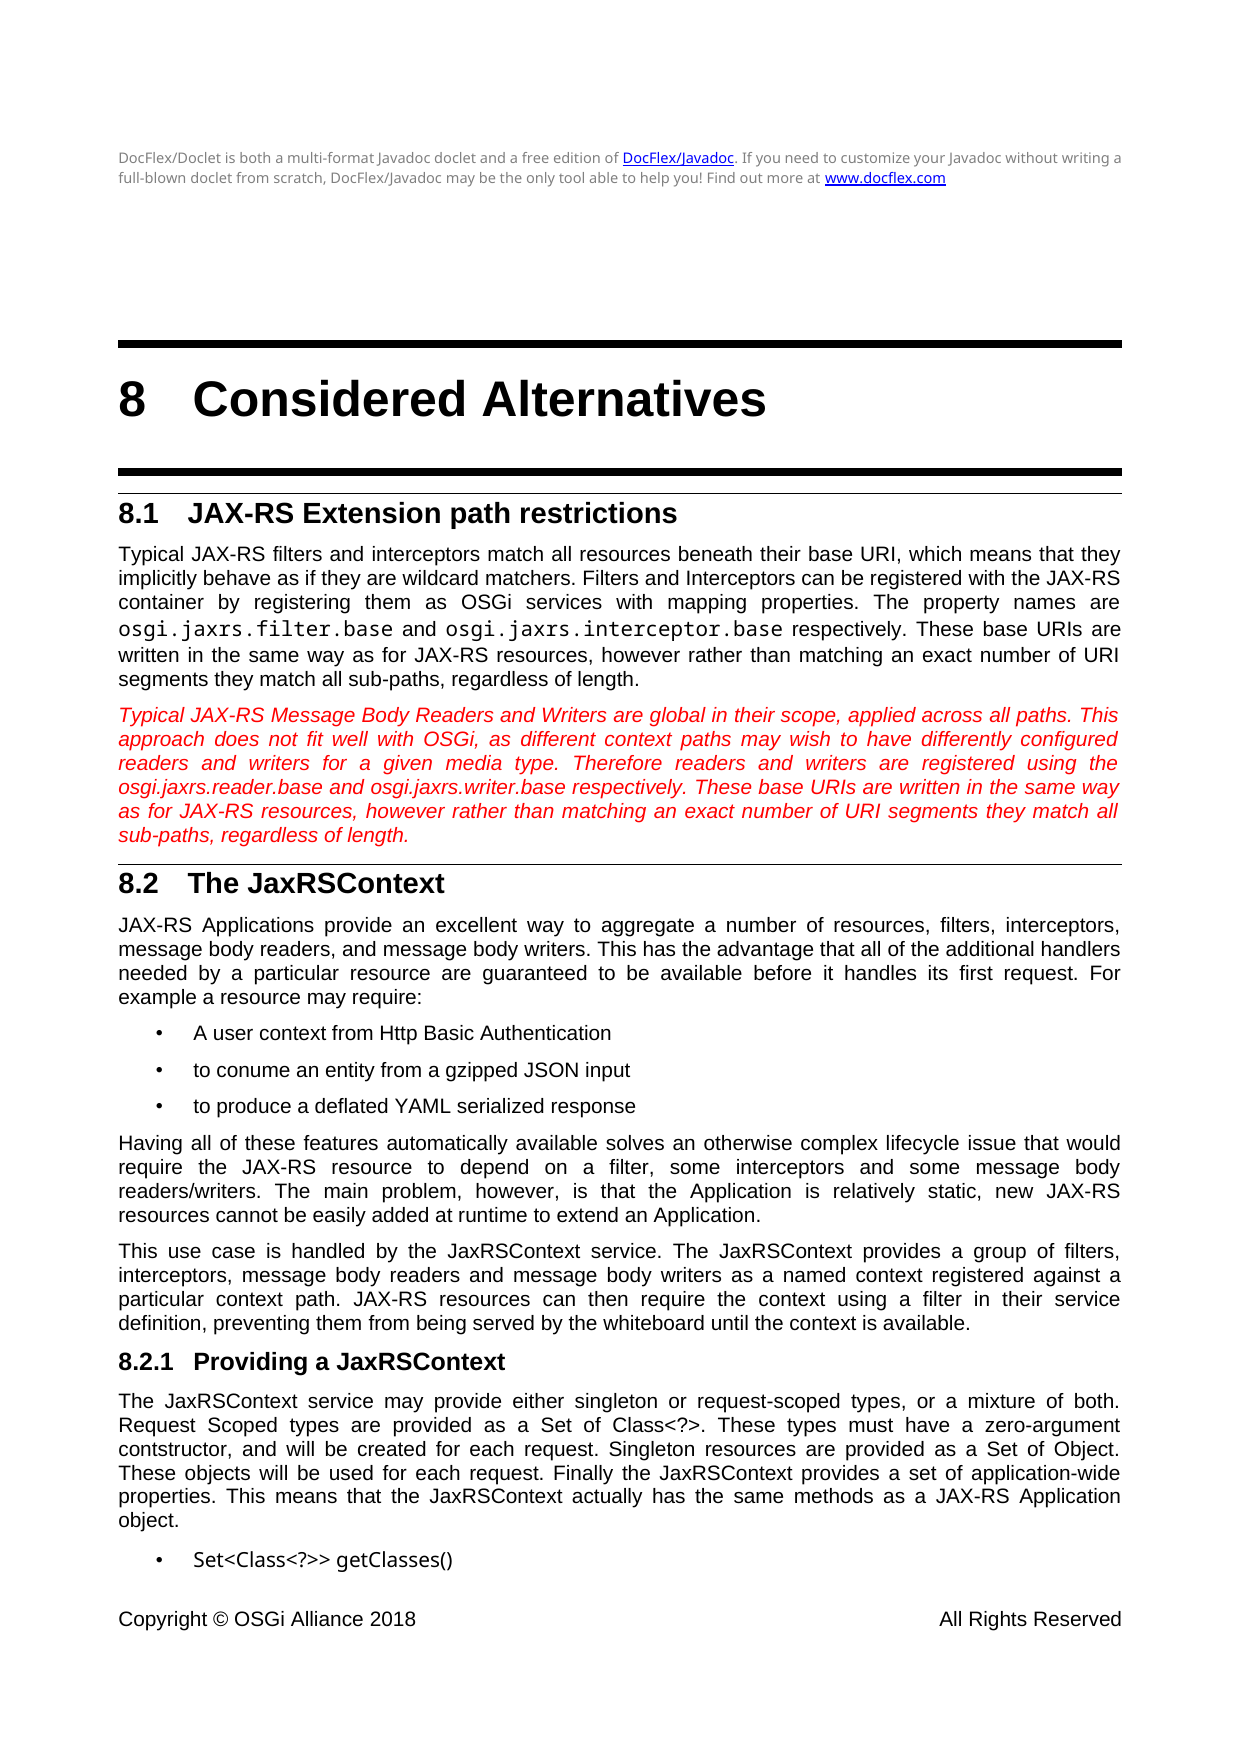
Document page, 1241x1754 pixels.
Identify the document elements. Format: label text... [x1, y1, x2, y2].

list Set<Class<?>> getClasses() [156, 1545, 1122, 1573]
text JAX-RS Applications provide an excellent way to aggregate a number of resources, filters, interceptors, message body readers, and message body writers. This has the advantage that all of the additional handlers needed by a particular resource are guaranteed to be available before it handles its first request. For example a resource may require: [118, 913, 1122, 1008]
list to produce a deflated YAML serialized response [156, 1094, 1122, 1118]
list A user context from Http Basic Authentication [156, 1021, 1122, 1045]
subtitle The JaxRSContext [118, 865, 1122, 900]
subtitle JAX-RS Extension path restrictions [118, 494, 1122, 530]
text Typical JAX-RS Message Body Readers and Writers are global in their scope, applied across all paths. This approach does not fit well with OSGi, as different context paths may wish to have differently configured readers and writers for a given media type. Therefore readers and writers are registered using the osgi.jaxrs.reader.base and osgi.jaxrs.writer.base respectively. These base URIs are written in the same way as for JAX-RS resources, however rather than matching an exact number of URI segments they match all sub-paths, regardless of length. [118, 703, 1122, 847]
subtitle Providing a JaxRSContext [118, 1347, 1122, 1376]
text Typical JAX-RS filters and interceptors match all resources beneath their base URI, which means that they implicitly behave as if they are wildcard matchers. Filters and Interceptors can be registered with the JAX-RS container by registering them as OSGi services with mapping properties. The property names are osgi.jaxrs.filter.base and osgi.jaxrs.interceptor.base respectively. These base URIs are written in the same way as for JAX-RS resources, however rather than matching an exact number of URI segments they match all sub-paths, regardless of length. [118, 542, 1122, 691]
subtitle Considered Alternatives [118, 348, 1122, 468]
text The JaxRSContext service may provide either singleton or request-scoped types, or a mixture of both. Request Scoped types are provided as a Set of Class<?>. These types must have a zero-argument contstructor, and will be created for each request. Singleton resources are provided as a Set of Object. These objects will be used for each request. Finally the JaxRSContext provides a set of application-wide properties. This means that the JaxRSContext actually has the same methods as a JAX-RS Application object. [118, 1388, 1122, 1532]
text Having all of these features automatically available solves an otherwise complex lifecycle issue that would require the JAX-RS resource to depend on a filter, some interceptors and some message body readers/writers. The main problem, however, is that the Application is relatively static, new JAX-RS resources cannot be easily added at runtime to extend an Application. [118, 1131, 1122, 1226]
text This use case is handled by the JaxRSContext service. The JaxRSContext provides a group of filters, interceptors, message body readers and message body writers as a named context registered against a particular context path. JAX-RS resources can then require the context using a filter in their service definition, preventing them from being served by the whiteboard until the context is available. [118, 1239, 1122, 1335]
list to conume an entity from a gzipped JSON input [156, 1057, 1122, 1082]
text DocFlex/Doclet is both a multi-format Javadoc doclet and a free edition of DocFlex/Javadoc. If you need to customize your Javadoc without writing a full-blown doclet from scratch, DocFlex/Javadoc may be the only tool able to help you! Find out more at www.docflex.com [118, 148, 1122, 187]
